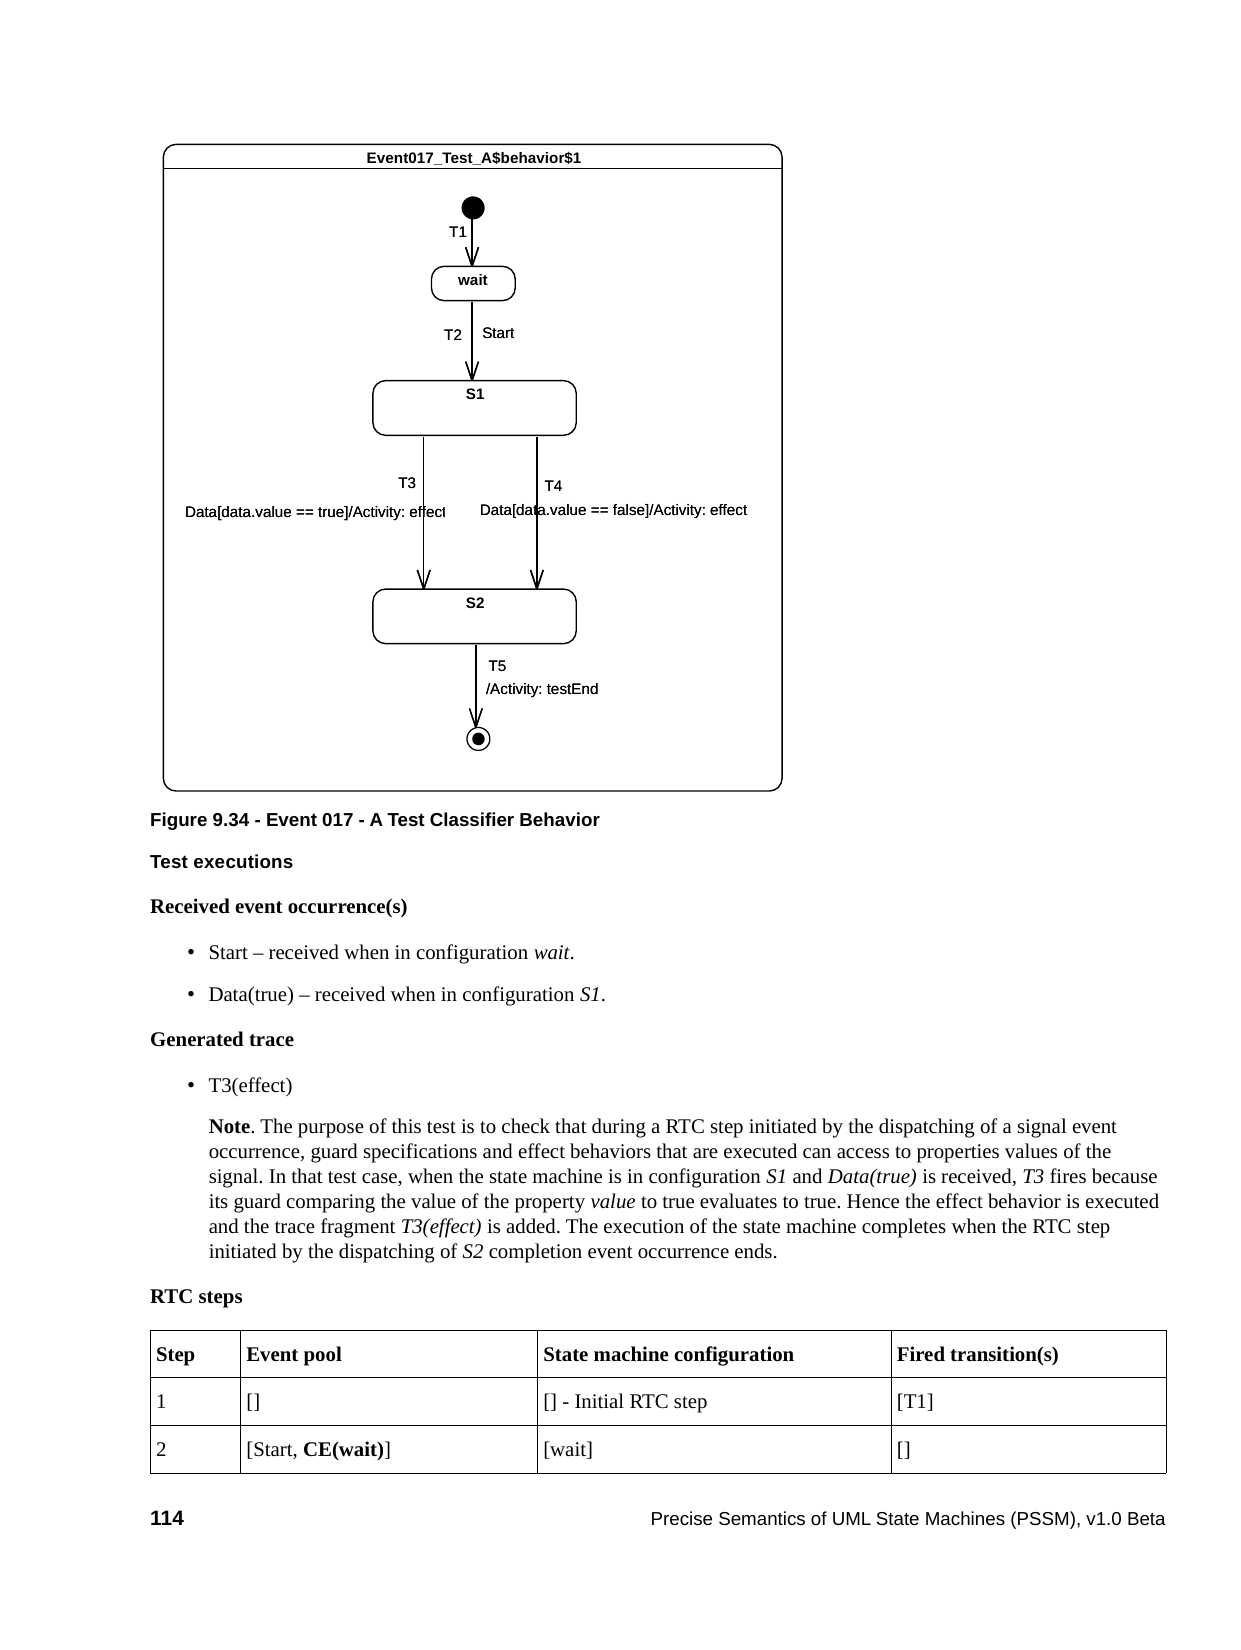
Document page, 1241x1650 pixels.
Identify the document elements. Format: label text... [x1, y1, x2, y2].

list T3(effect) [187, 1072, 1166, 1097]
list Start – received when in configuration wait. [187, 939, 1166, 964]
table_cell [] [892, 1426, 1166, 1473]
table_cell [] [241, 1378, 537, 1425]
table_cell [T1] [892, 1378, 1166, 1425]
text RTC steps [150, 1284, 1166, 1308]
table_cell [Start, CE(wait)] [241, 1426, 537, 1473]
text Figure 9.34 - Event 017 - A Test Classifier Behavior [150, 131, 895, 830]
text Received event occurrence(s) [150, 894, 1166, 918]
subtitle Test executions [150, 118, 1166, 873]
table_cell [] - Initial RTC step [538, 1378, 891, 1425]
table_header Event pool [241, 1331, 537, 1377]
table_header Fired transition(s) [892, 1331, 1166, 1377]
table_header Step [151, 1331, 240, 1377]
table_cell 1 [151, 1378, 240, 1425]
table_cell 2 [151, 1426, 240, 1473]
list Data(true) – received when in configuration S1. [187, 981, 1166, 1006]
text Generated trace [150, 1027, 1166, 1051]
table_header State machine configuration [538, 1331, 891, 1377]
list Note. The purpose of this test is to check that during a RTC step initiated by the dispatching of a signal event occurrence, guard specifications and effect behaviors that are executed can access to properties values of the signal. In that test case, when the state machine is in configuration S1 and Data(true) is received, T3 fires because its guard comparing the value of the property value to true evaluates to true. Hence the effect behavior is executed and the trace fragment T3(effect) is added. The execution of the state machine completes when the RTC step initiated by the dispatching of S2 completion event occurrence ends. [187, 1113, 1166, 1263]
table_cell [wait] [538, 1426, 891, 1473]
